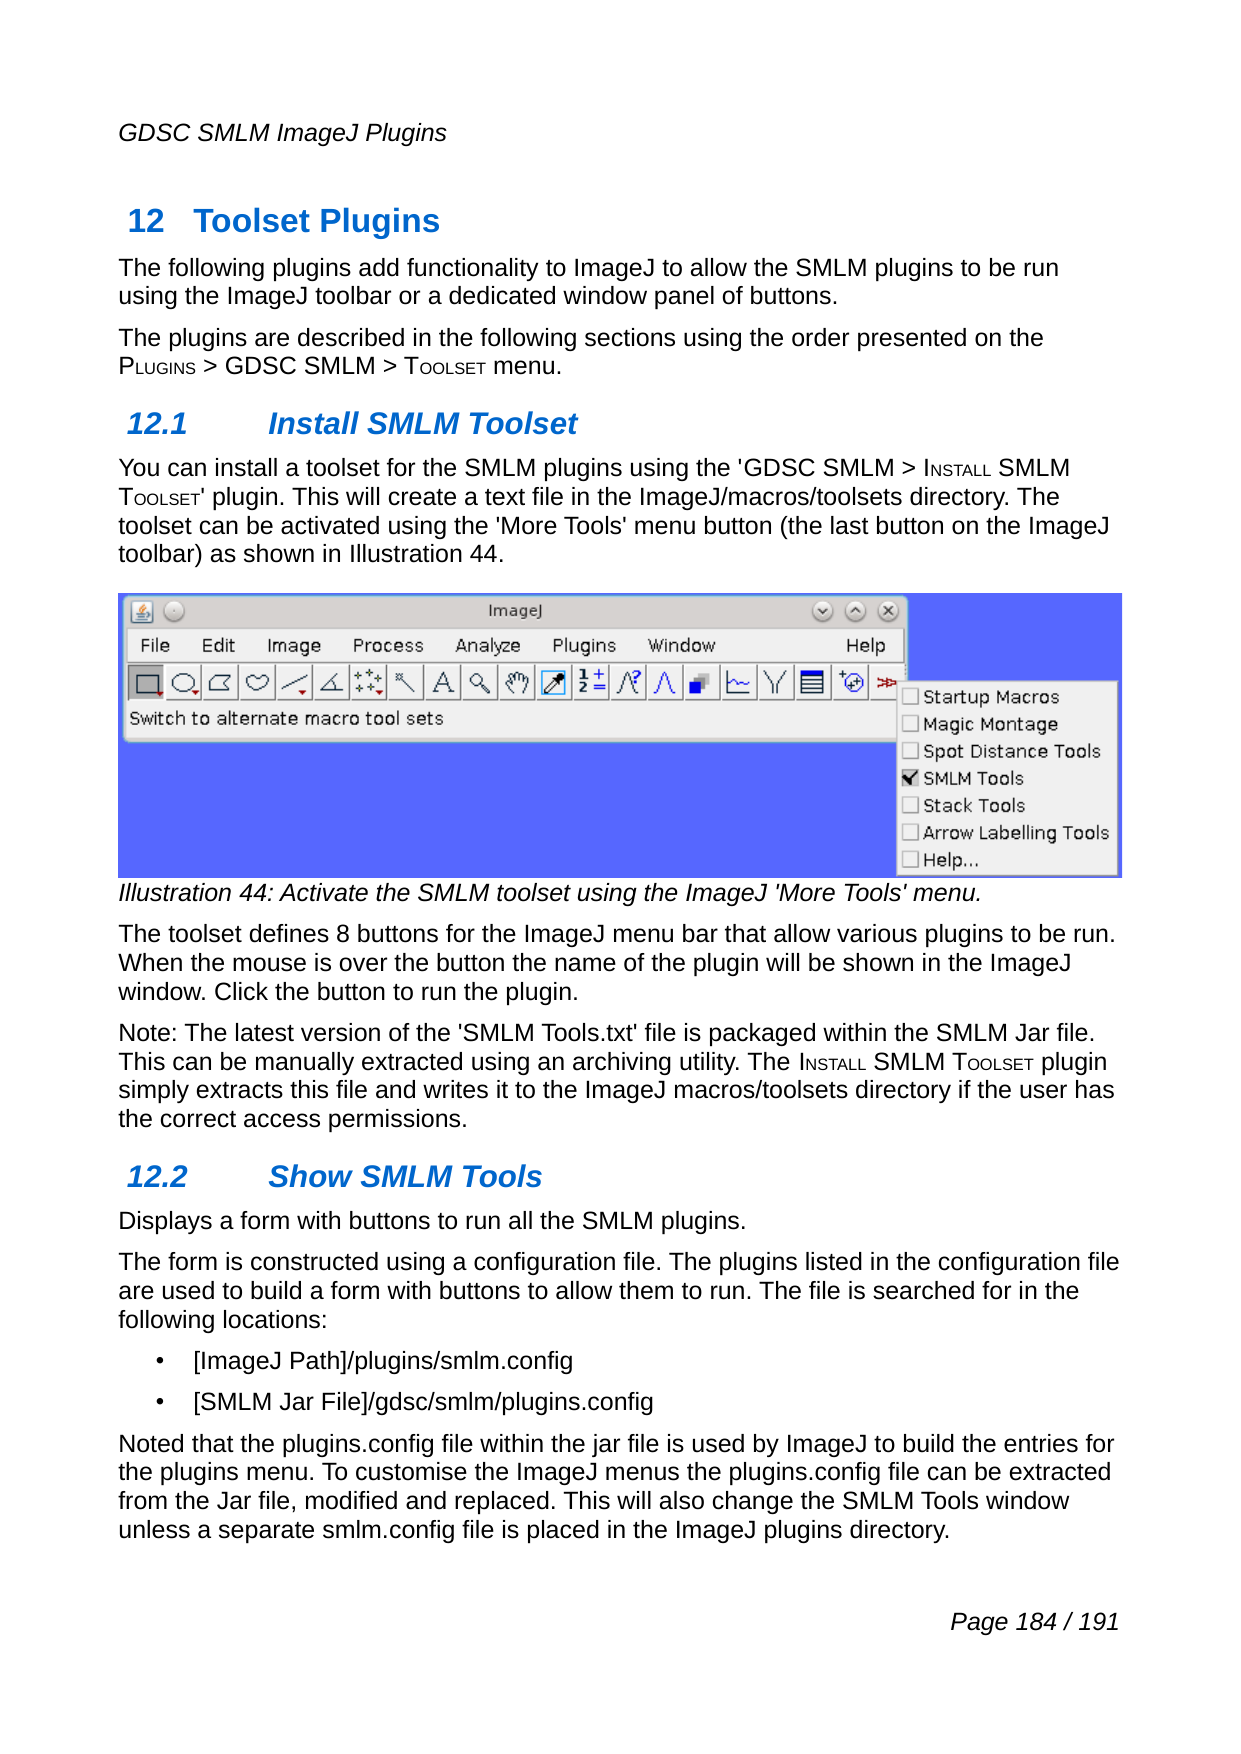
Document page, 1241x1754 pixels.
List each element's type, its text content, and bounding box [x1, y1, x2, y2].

subtitle Show SMLM Tools [118, 1158, 1122, 1193]
text The plugins are described in the following sections using the order presented on the Plugins > GDSC SMLM > Toolset menu. [118, 322, 1122, 380]
text Note: The latest version of the 'SMLM Tools.txt' file is packaged within the SMLM Jar file. This can be manually extracted using an archiving utility. The Install SMLM Toolset plugin simply extracts this file and writes it to the ImageJ macros/toolsets directory if the user has the correct access permissions. [118, 1018, 1122, 1133]
list [SMLM Jar File]/gdsc/smlm/plugins.config [156, 1387, 1122, 1416]
list [ImageJ Path]/plugins/smlm.config [156, 1346, 1122, 1375]
text Displays a form with buttons to run all the SMLM plugins. [118, 1206, 1122, 1235]
subtitle Toolset Plugins [118, 201, 1122, 240]
text You can install a toolset for the SMLM plugins using the 'GDSC SMLM > Install SMLM Toolset' plugin. This will create a text file in the ImageJ/macros/toolsets directory. The toolset can be activated using the 'More Tools' menu button (the last button on the ImageJ toolbar) as shown in Illustration 44. [118, 453, 1122, 568]
text The toolset defines 8 buttons for the ImageJ menu bar that allow various plugins to be run. When the mouse is over the button the name of the plugin will be shown in the ImageJ window. Click the button to run the plugin. [118, 919, 1122, 1005]
picture [118, 593, 1123, 878]
subtitle Install SMLM Toolset [118, 405, 1122, 441]
text Illustration 44: Activate the SMLM toolset using the ImageJ 'More Tools' menu. [118, 878, 1122, 907]
text Noted that the plugins.config file within the jar file is used by ImageJ to build the entries for the plugins menu. To customise the ImageJ menus the plugins.config file can be extracted from the Jar file, modified and replaced. This will also change the SMLM Tools window unless a separate smlm.config file is placed in the ImageJ plugins directory. [118, 1429, 1122, 1544]
text The form is constructed using a configuration file. The plugins listed in the configuration file are used to build a form with buttons to allow them to run. The file is searched for in the following locations: [118, 1247, 1122, 1333]
text The following plugins add functionality to ImageJ to allow the SMLM plugins to be run using the ImageJ toolbar or a dedicated window panel of buttons. [118, 252, 1122, 310]
